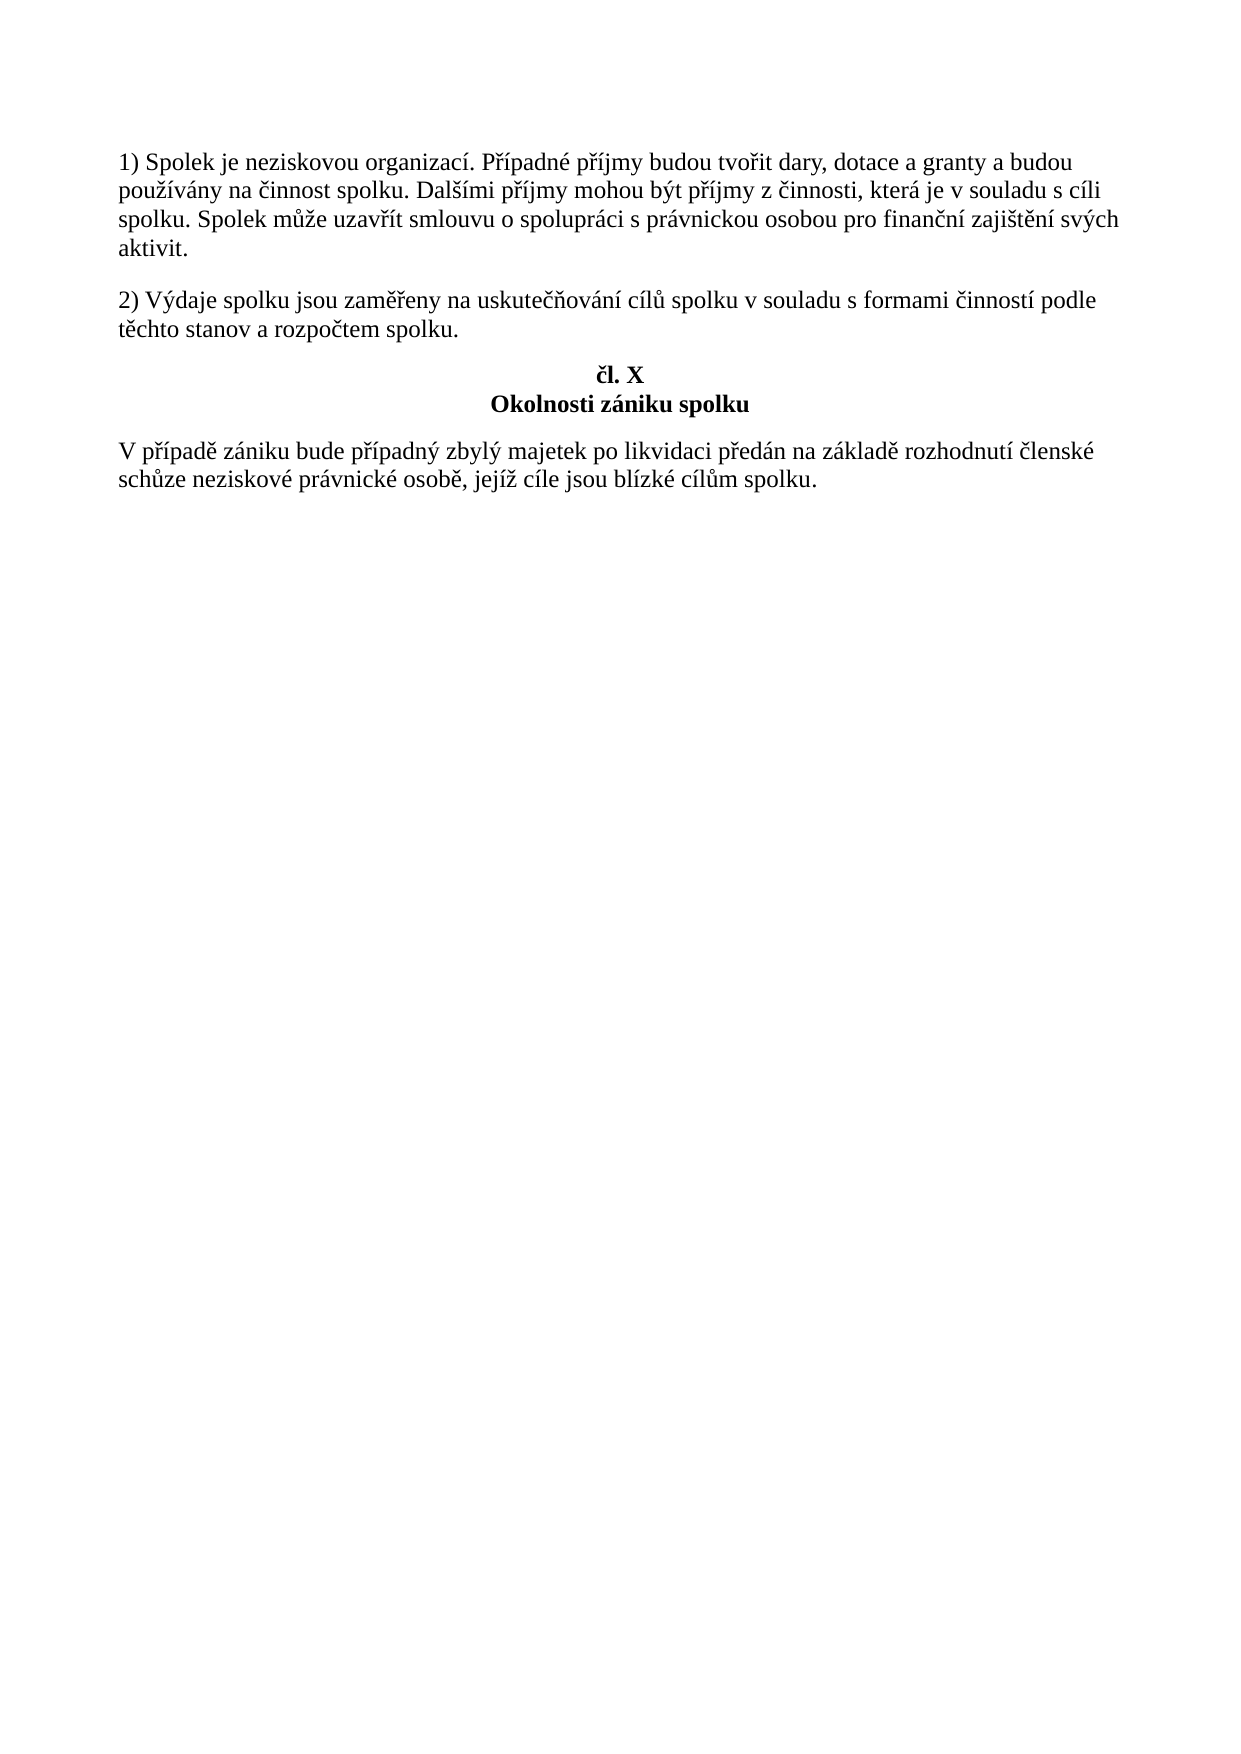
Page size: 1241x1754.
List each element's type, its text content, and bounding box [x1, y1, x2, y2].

text čl. X Okolnosti zániku spolku [118, 361, 1122, 418]
text 1) Spolek je neziskovou organizací. Případné příjmy budou tvořit dary, dotace a granty a budou používány na činnost spolku. Dalšími příjmy mohou být příjmy z činnosti, která je v souladu s cíli spolku. Spolek může uzavřít smlouvu o spolupráci s právnickou osobou pro finanční zajištění svých aktivit. [118, 118, 1122, 262]
text 2) Výdaje spolku jsou zaměřeny na uskutečňování cílů spolku v souladu s formami činností podle těchto stanov a rozpočtem spolku. [118, 285, 1122, 343]
text V případě zániku bude případný zbylý majetek po likvidaci předán na základě rozhodnutí členské schůze neziskové právnické osobě, jejíž cíle jsou blízké cílům spolku. [118, 436, 1122, 493]
